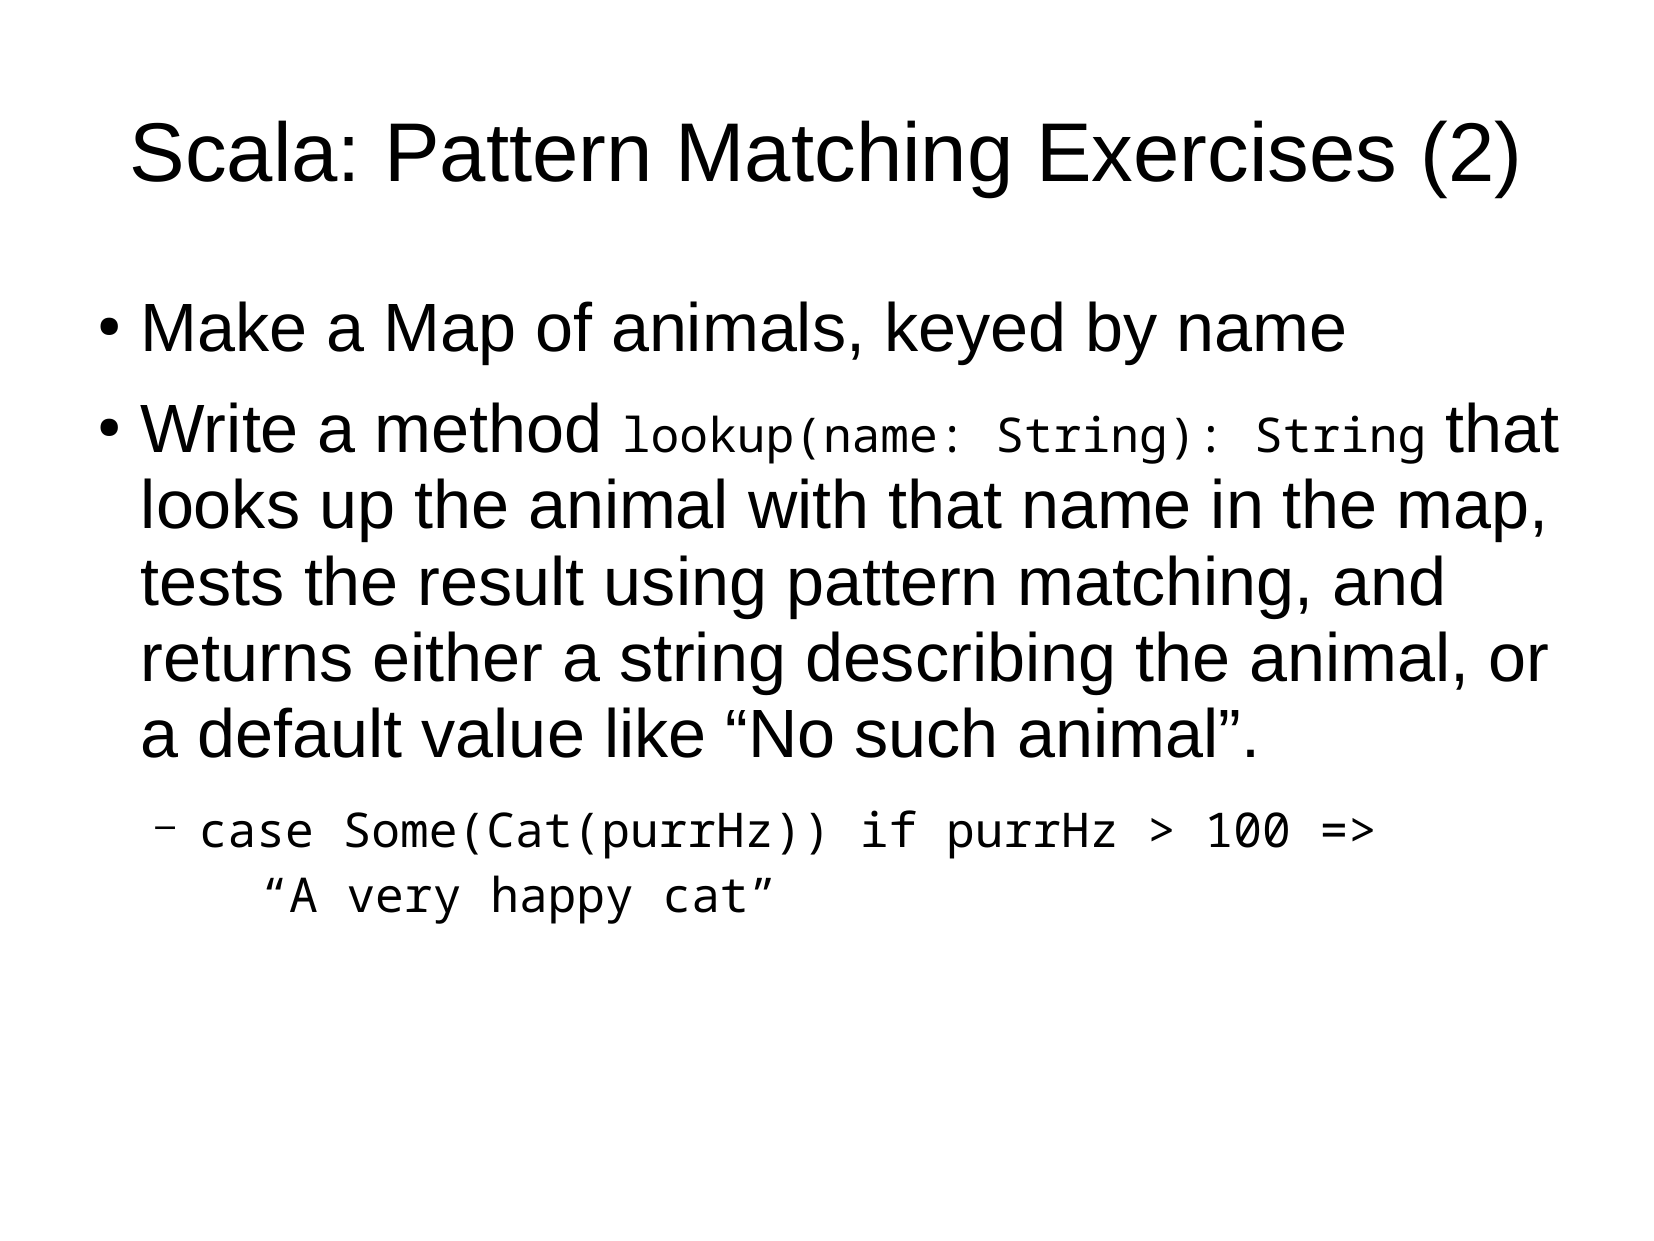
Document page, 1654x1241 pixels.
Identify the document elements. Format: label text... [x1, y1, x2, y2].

list Make a Map of animals, keyed by name Write a method lookup(name: String): String that looks up the animal with that name in the map, tests the result using pattern matching, and returns either a string describing the animal, or a default value like “No such animal”. case Some(Cat(purrHz)) if purrHz > 100 => “A very happy cat” [82, 290, 1571, 1010]
title Scala: Pattern Matching Exercises (2) [82, 49, 1571, 257]
